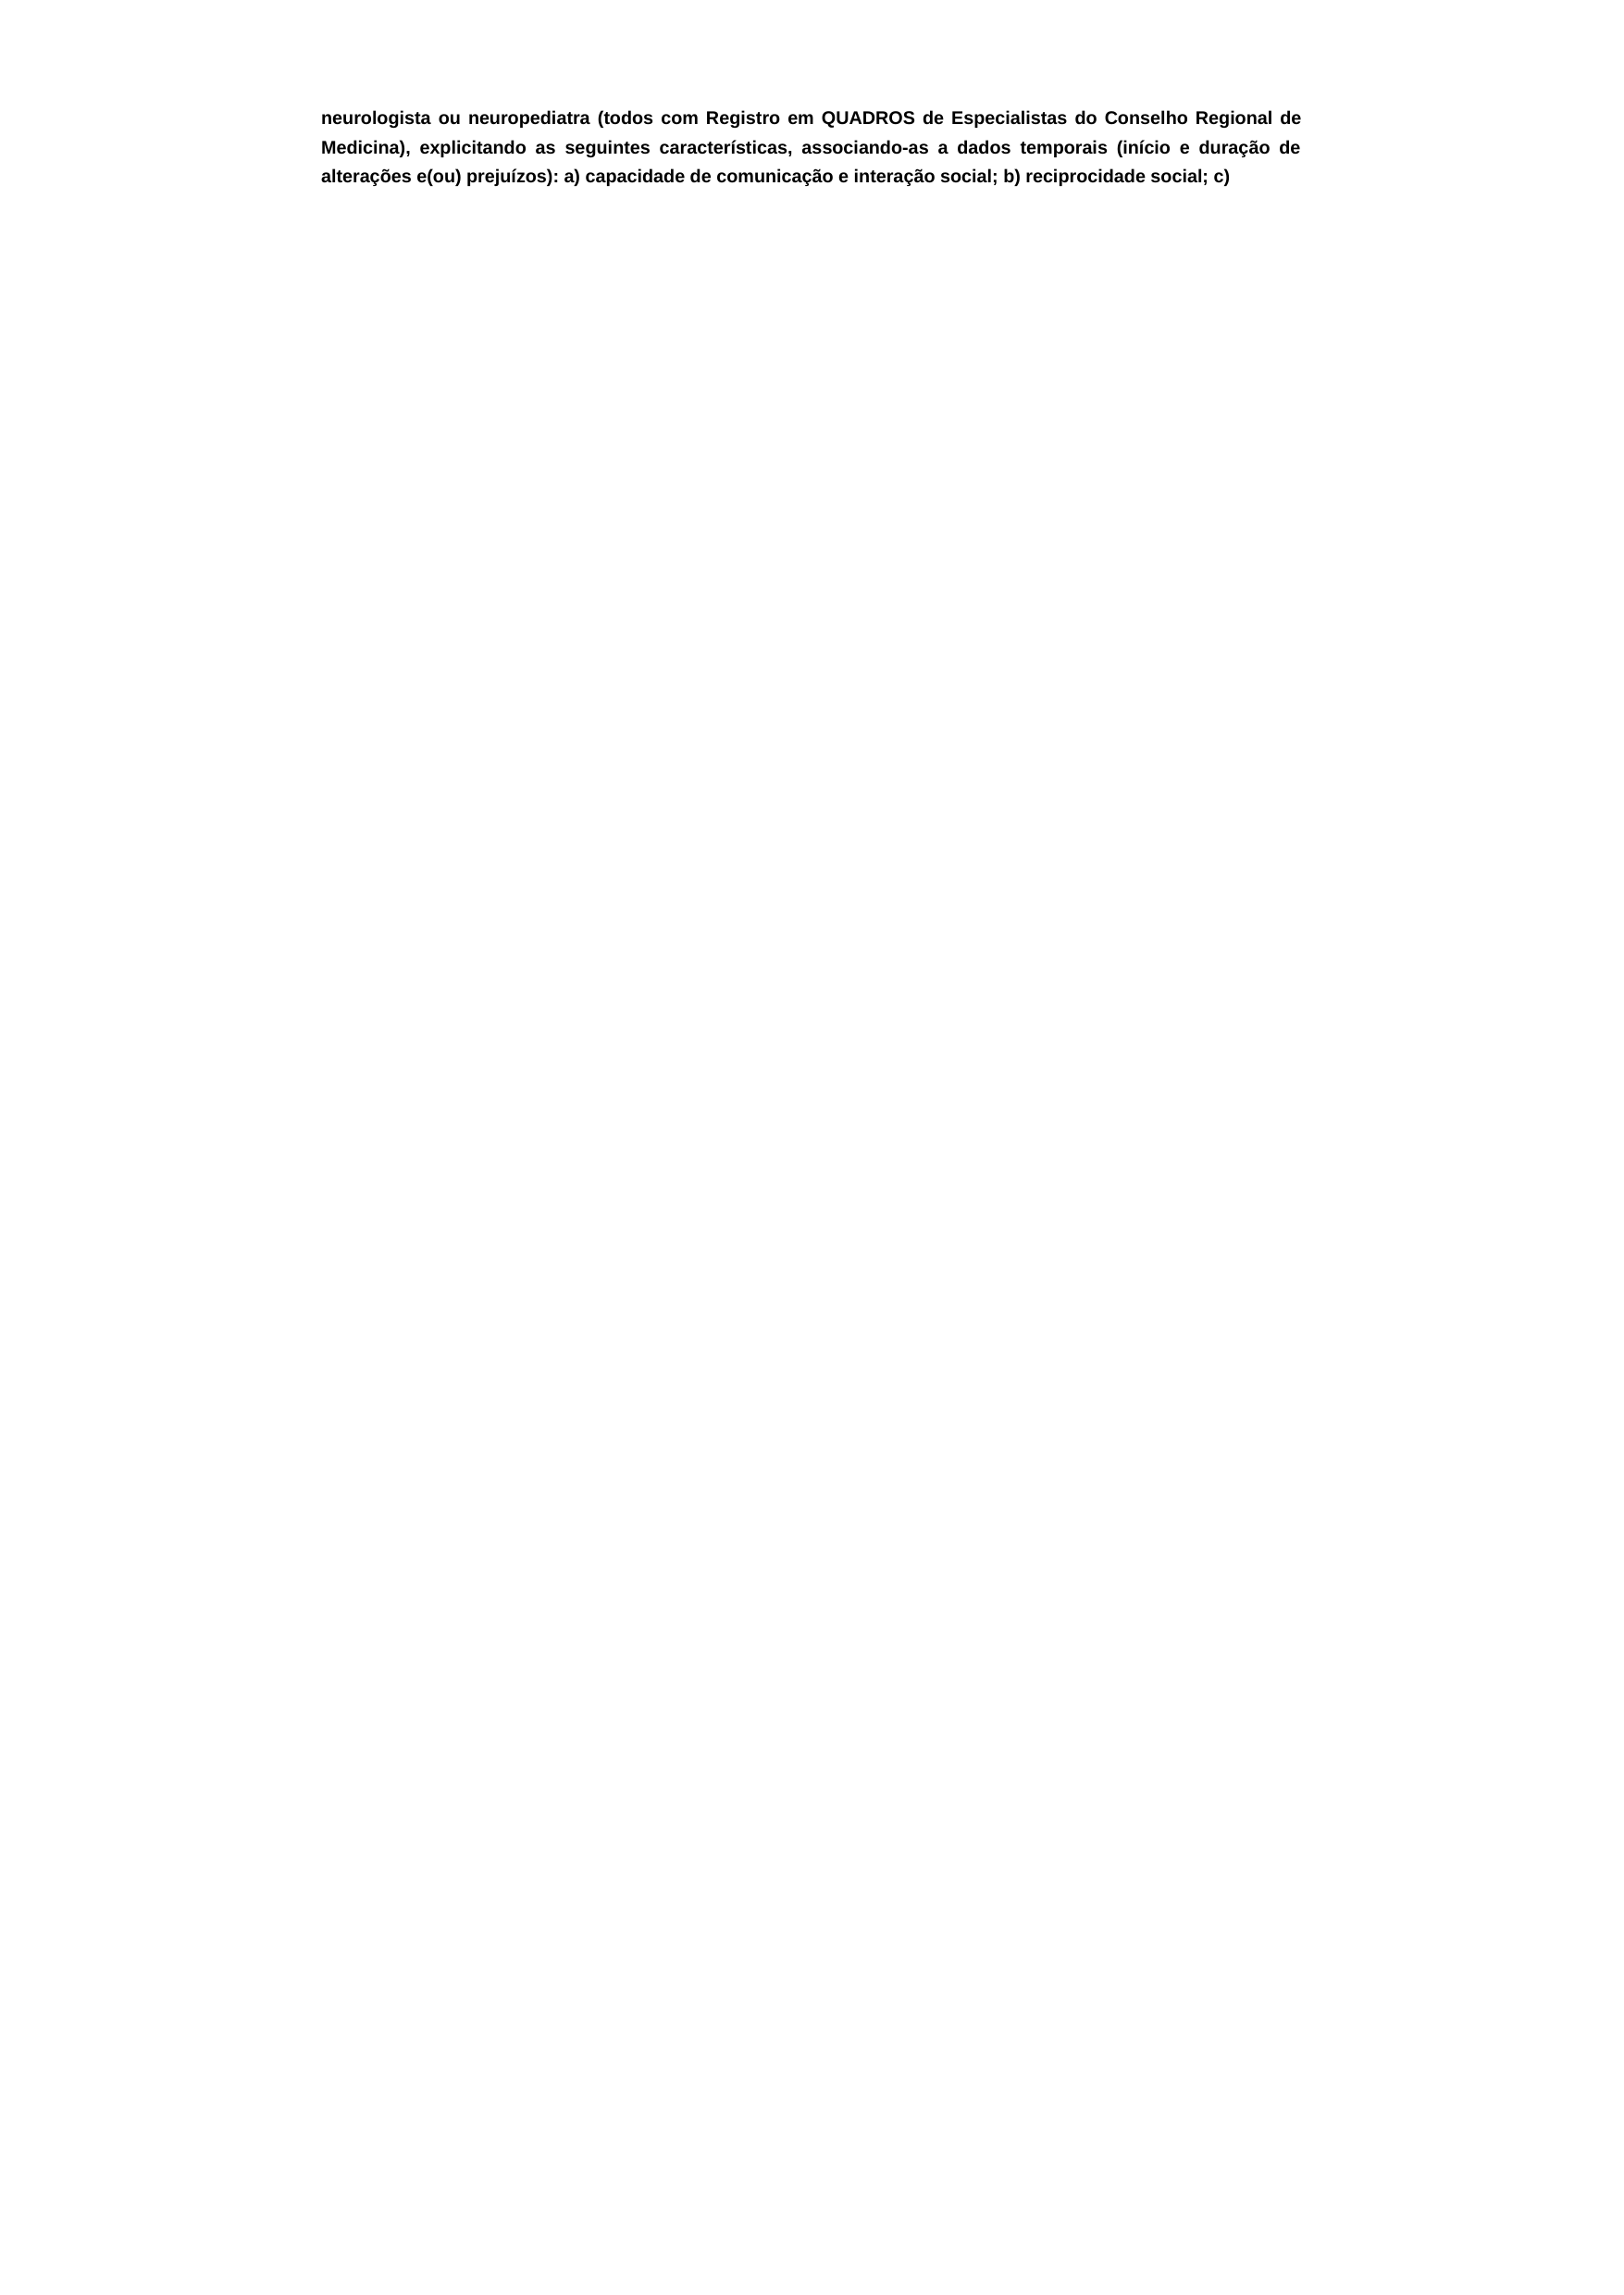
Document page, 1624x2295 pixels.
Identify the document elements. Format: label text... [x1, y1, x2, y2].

text neurologista ou neuropediatra (todos com Registro em QUADROS de Especialistas do Conselho Regional de Medicina), explicitando as seguintes características, associando-as a dados temporais (início e duração de alterações e(ou) prejuízos): a) capacidade de comunicação e interação social; b) reciprocidade social; c) [321, 101, 1303, 189]
